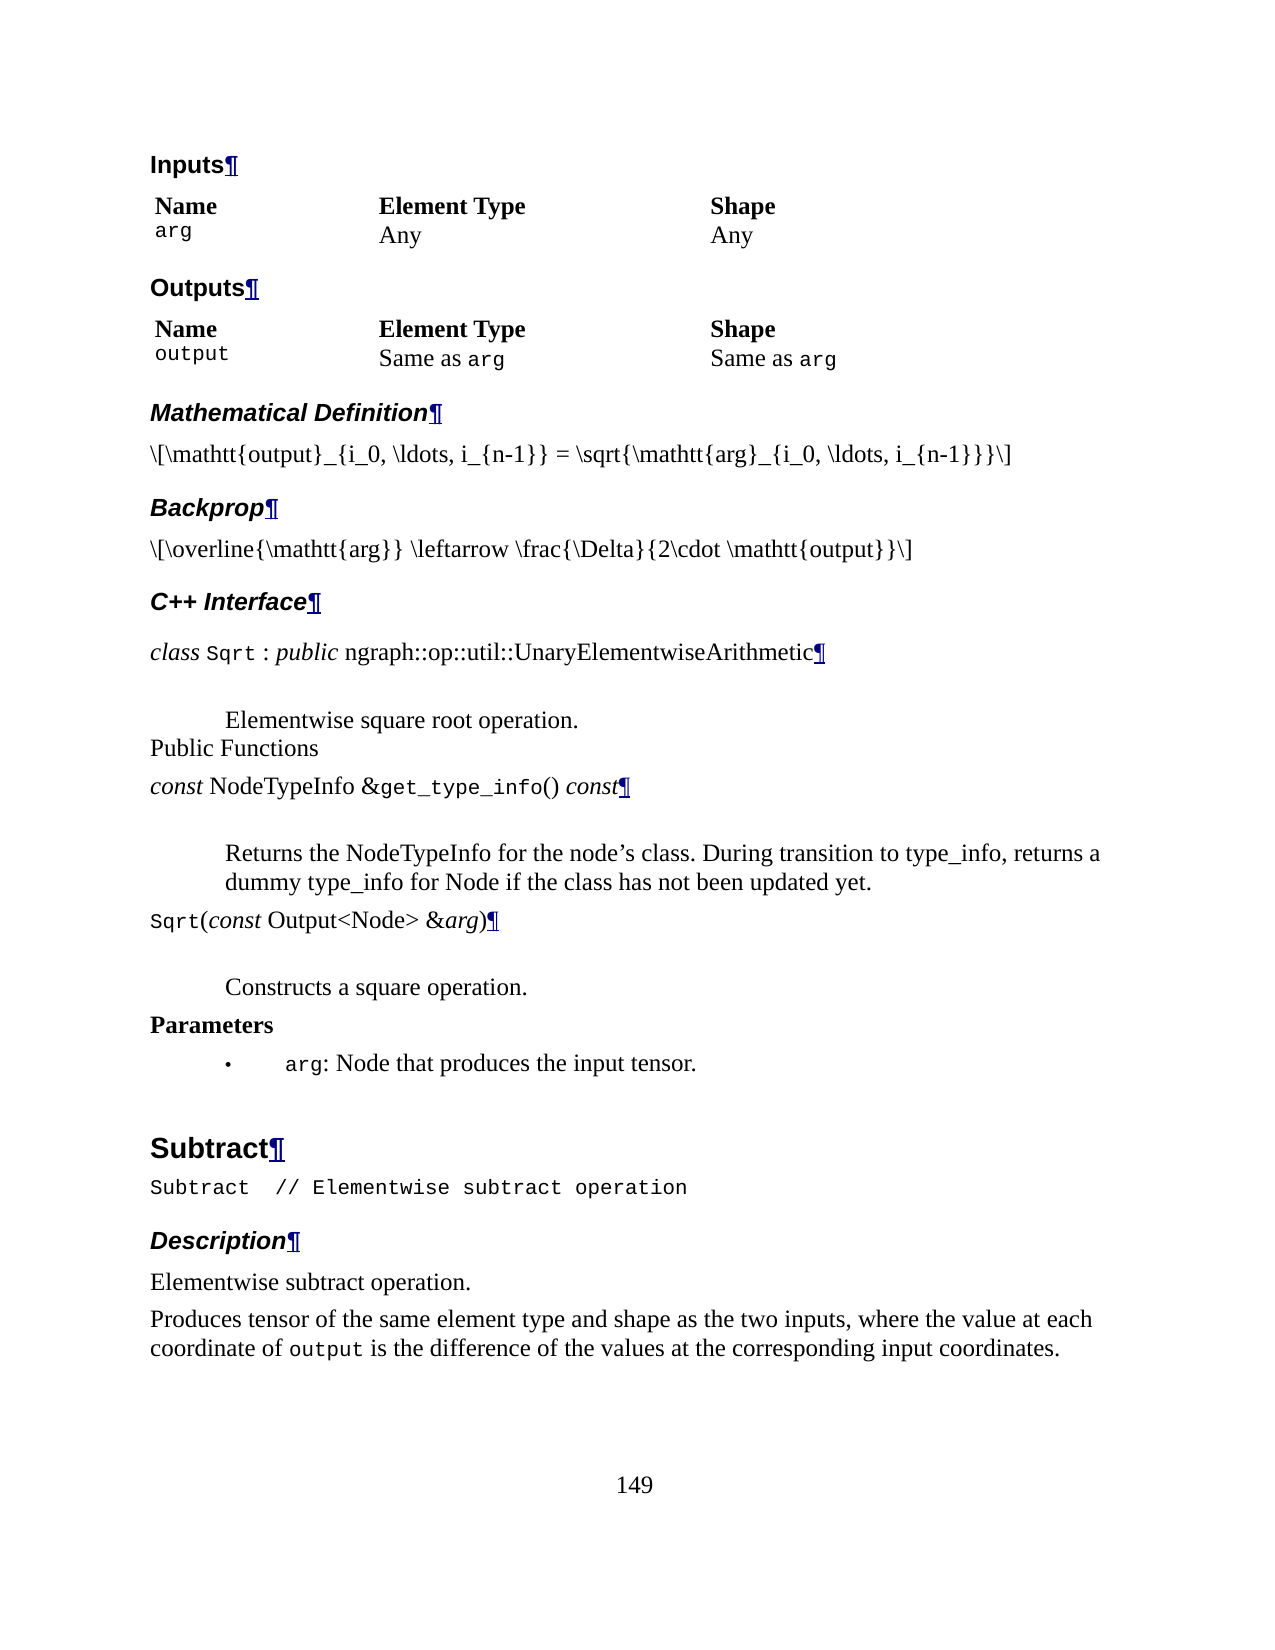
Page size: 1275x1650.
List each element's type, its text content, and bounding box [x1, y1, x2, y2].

subtitle Outputs¶ [150, 273, 1125, 302]
table_header Element Type [374, 315, 706, 343]
subtitle Subtract¶ [150, 1131, 1125, 1164]
subtitle Backprop¶ [150, 493, 1125, 521]
text \[\mathtt{output}_{i_0, \ldots, i_{n-1}} = \sqrt{\mathtt{arg}_{i_0, \ldots, i_{n-1}}}\] [150, 439, 1125, 468]
list arg: Node that produces the input tensor. [225, 1048, 1125, 1077]
table_header Element Type [374, 191, 706, 220]
table_cell Any [374, 220, 706, 248]
subtitle Mathematical Definition¶ [150, 398, 1125, 426]
table_header Name [150, 315, 374, 343]
text Constructs a square operation. [225, 972, 1125, 1001]
text class Sqrt : public ngraph::op::util::UnaryElementwiseArithmetic¶ [150, 637, 1125, 696]
table_cell arg [150, 220, 374, 248]
subtitle Inputs¶ [150, 150, 1125, 178]
text Subtract // Elementwise subtract operation [150, 1177, 1125, 1201]
table_cell Same as arg [374, 343, 706, 373]
text Elementwise square root operation. [225, 705, 1125, 733]
text Sqrt(const Output<Node> &arg)¶ [150, 905, 1125, 963]
table_header Shape [706, 191, 1125, 220]
table_header Shape [706, 315, 1125, 343]
text Parameters [150, 1010, 1125, 1039]
text Returns the NodeTypeInfo for the node’s class. During transition to type_info, returns a dummy type_info for Node if the class has not been updated yet. [225, 838, 1125, 896]
text Elementwise subtract operation. [150, 1267, 1125, 1296]
table_cell output [150, 343, 374, 373]
table_cell Any [706, 220, 1125, 248]
subtitle C++ Interface¶ [150, 587, 1125, 616]
text Public Functions [150, 733, 1125, 762]
text \[\overline{\mathtt{arg}} \leftarrow \frac{\Delta}{2\cdot \mathtt{output}}\] [150, 534, 1125, 562]
subtitle Description¶ [150, 1226, 1125, 1254]
table_cell Same as arg [706, 343, 1125, 373]
text Produces tensor of the same element type and shape as the two inputs, where the value at each coordinate of output is the difference of the values at the corresponding input coordinates. [150, 1304, 1125, 1363]
text const NodeTypeInfo &get_type_info() const¶ [150, 771, 1125, 829]
table_header Name [150, 191, 374, 220]
